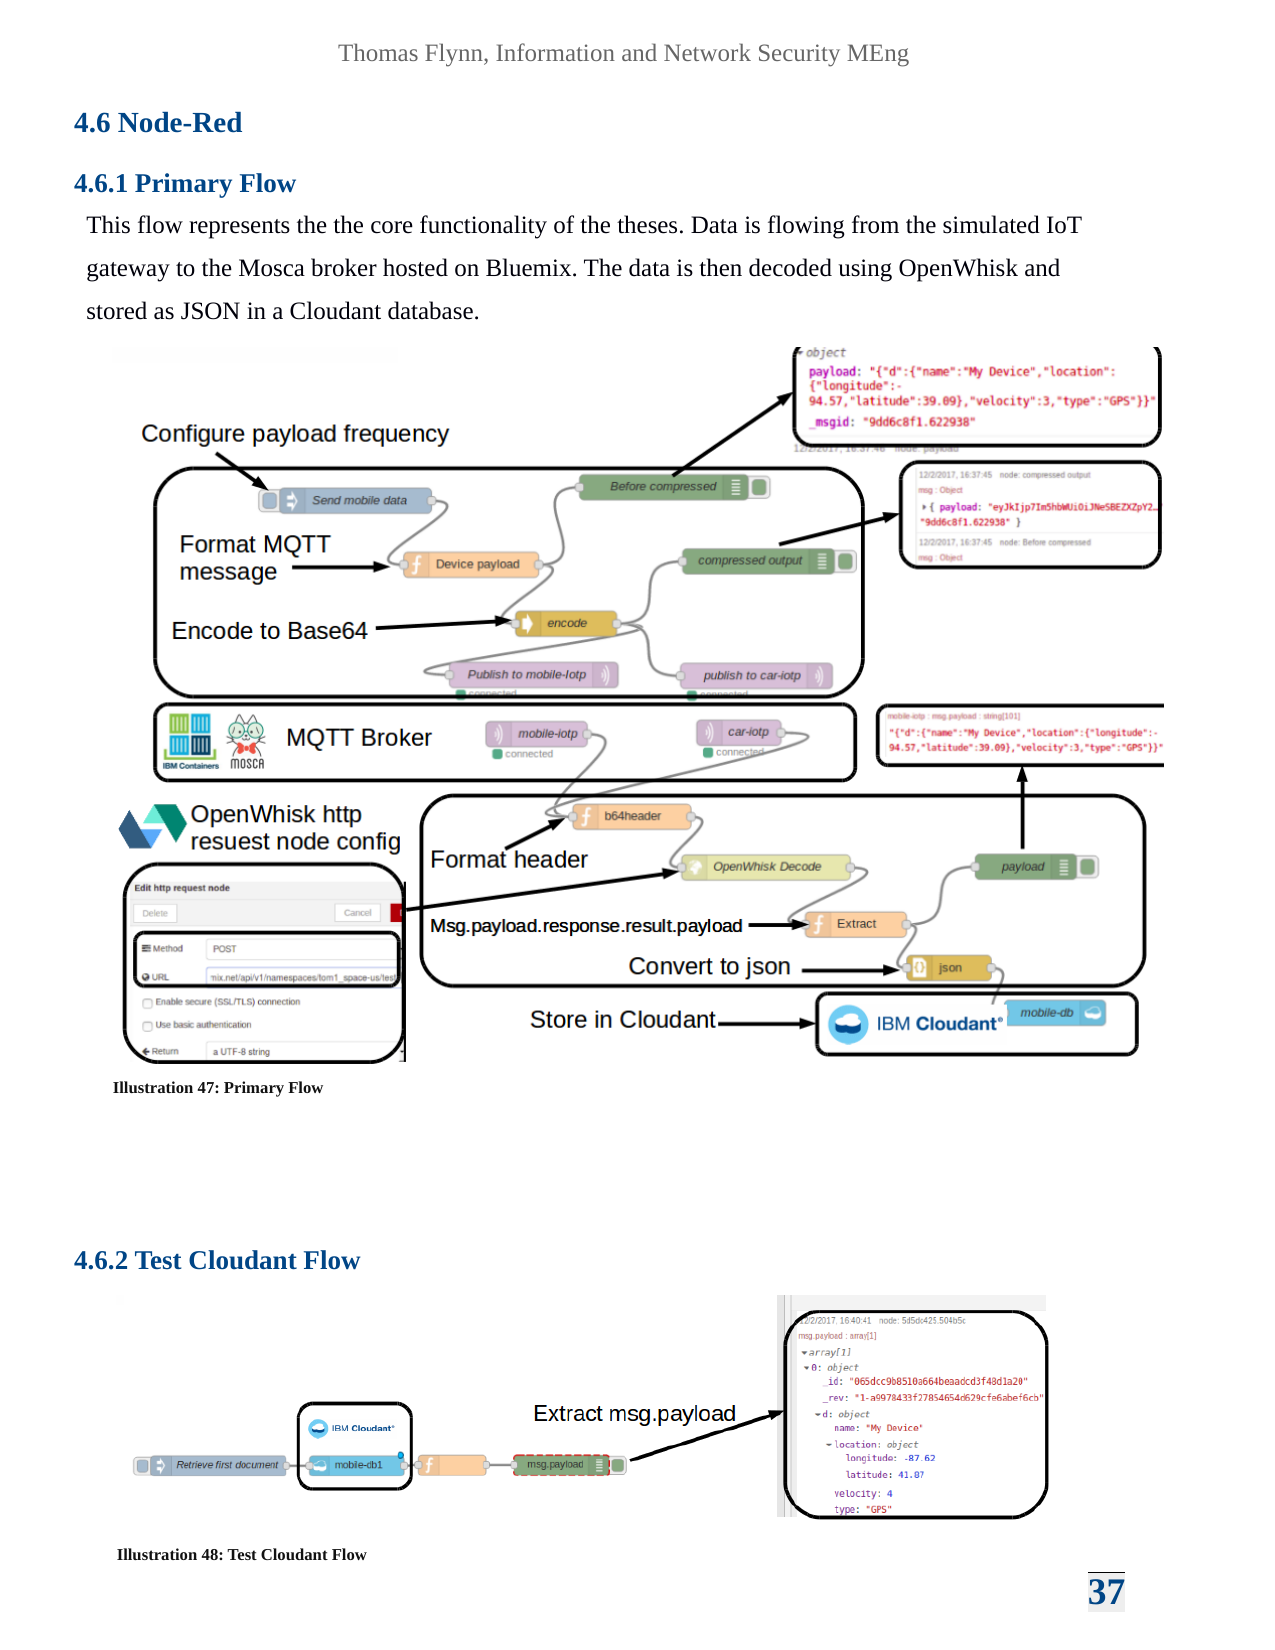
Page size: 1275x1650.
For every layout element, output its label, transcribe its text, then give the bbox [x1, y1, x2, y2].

subtitle 4.6.1 Primary Flow [74, 167, 1125, 198]
text This flow represents the the core functionality of the theses. Data is flowing from the simulated IoT gateway to the Mosca broker hosted on Bluemix. The data is then decoded using OpenWhisk and stored as JSON in a Cloudant database. [86, 210, 1125, 325]
subtitle 4.6 Node-Red [74, 105, 1125, 138]
text Illustration 47: Primary Flow [113, 1076, 1260, 1097]
picture [116, 1295, 1063, 1536]
subtitle [104, 1543, 1157, 1569]
subtitle 4.6.2 Test Cloudant Flow [74, 1244, 1125, 1275]
picture [112, 347, 1164, 1069]
text Illustration 48: Test Cloudant Flow [117, 1543, 1157, 1564]
